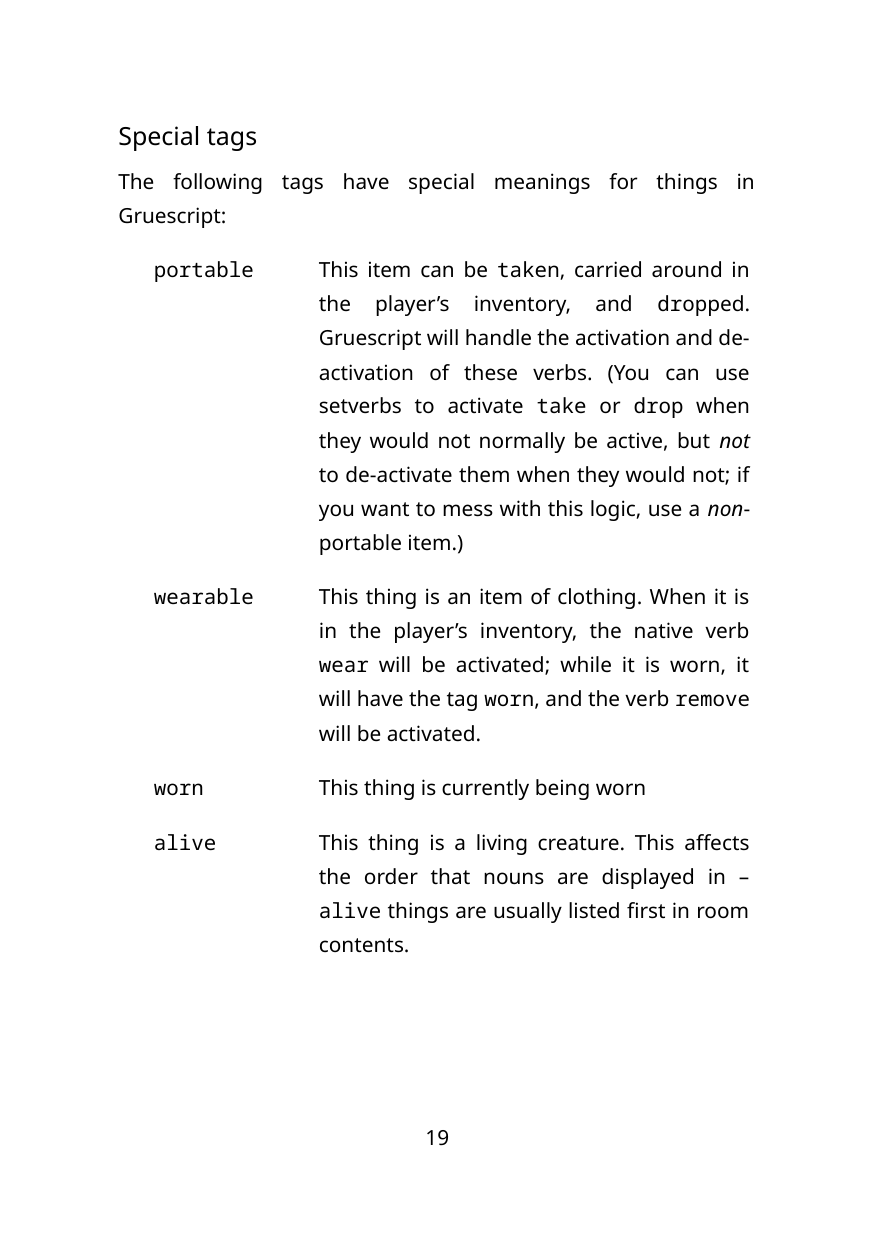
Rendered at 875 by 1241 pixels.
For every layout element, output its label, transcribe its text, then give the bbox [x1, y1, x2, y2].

table_cell wearable [118, 577, 313, 767]
table_cell worn [118, 768, 313, 822]
table_cell alive [118, 822, 313, 979]
table_cell This thing is an item of clothing. When it is in the player’s inventory, the native verb wear will be activated; while it is worn, it will have the tag worn, and the verb remove will be activated. [313, 577, 756, 767]
subtitle Special tags [118, 118, 756, 152]
table_cell This thing is currently being worn [313, 768, 756, 822]
table_header This item can be taken, carried around in the player’s inventory, and dropped. Gruescript will handle the activation and de-activation of these verbs. (You can use setverbs to activate take or drop when they would not normally be active, but not to de-activate them when they would not; if you want to mess with this logic, use a non-portable item.) [313, 250, 756, 577]
table_cell This thing is a living creature. This affects the order that nouns are displayed in – alive things are usually listed first in room contents. [313, 822, 756, 979]
text The following tags have special meanings for things in Gruescript: [118, 167, 756, 229]
table_header portable [118, 250, 313, 577]
